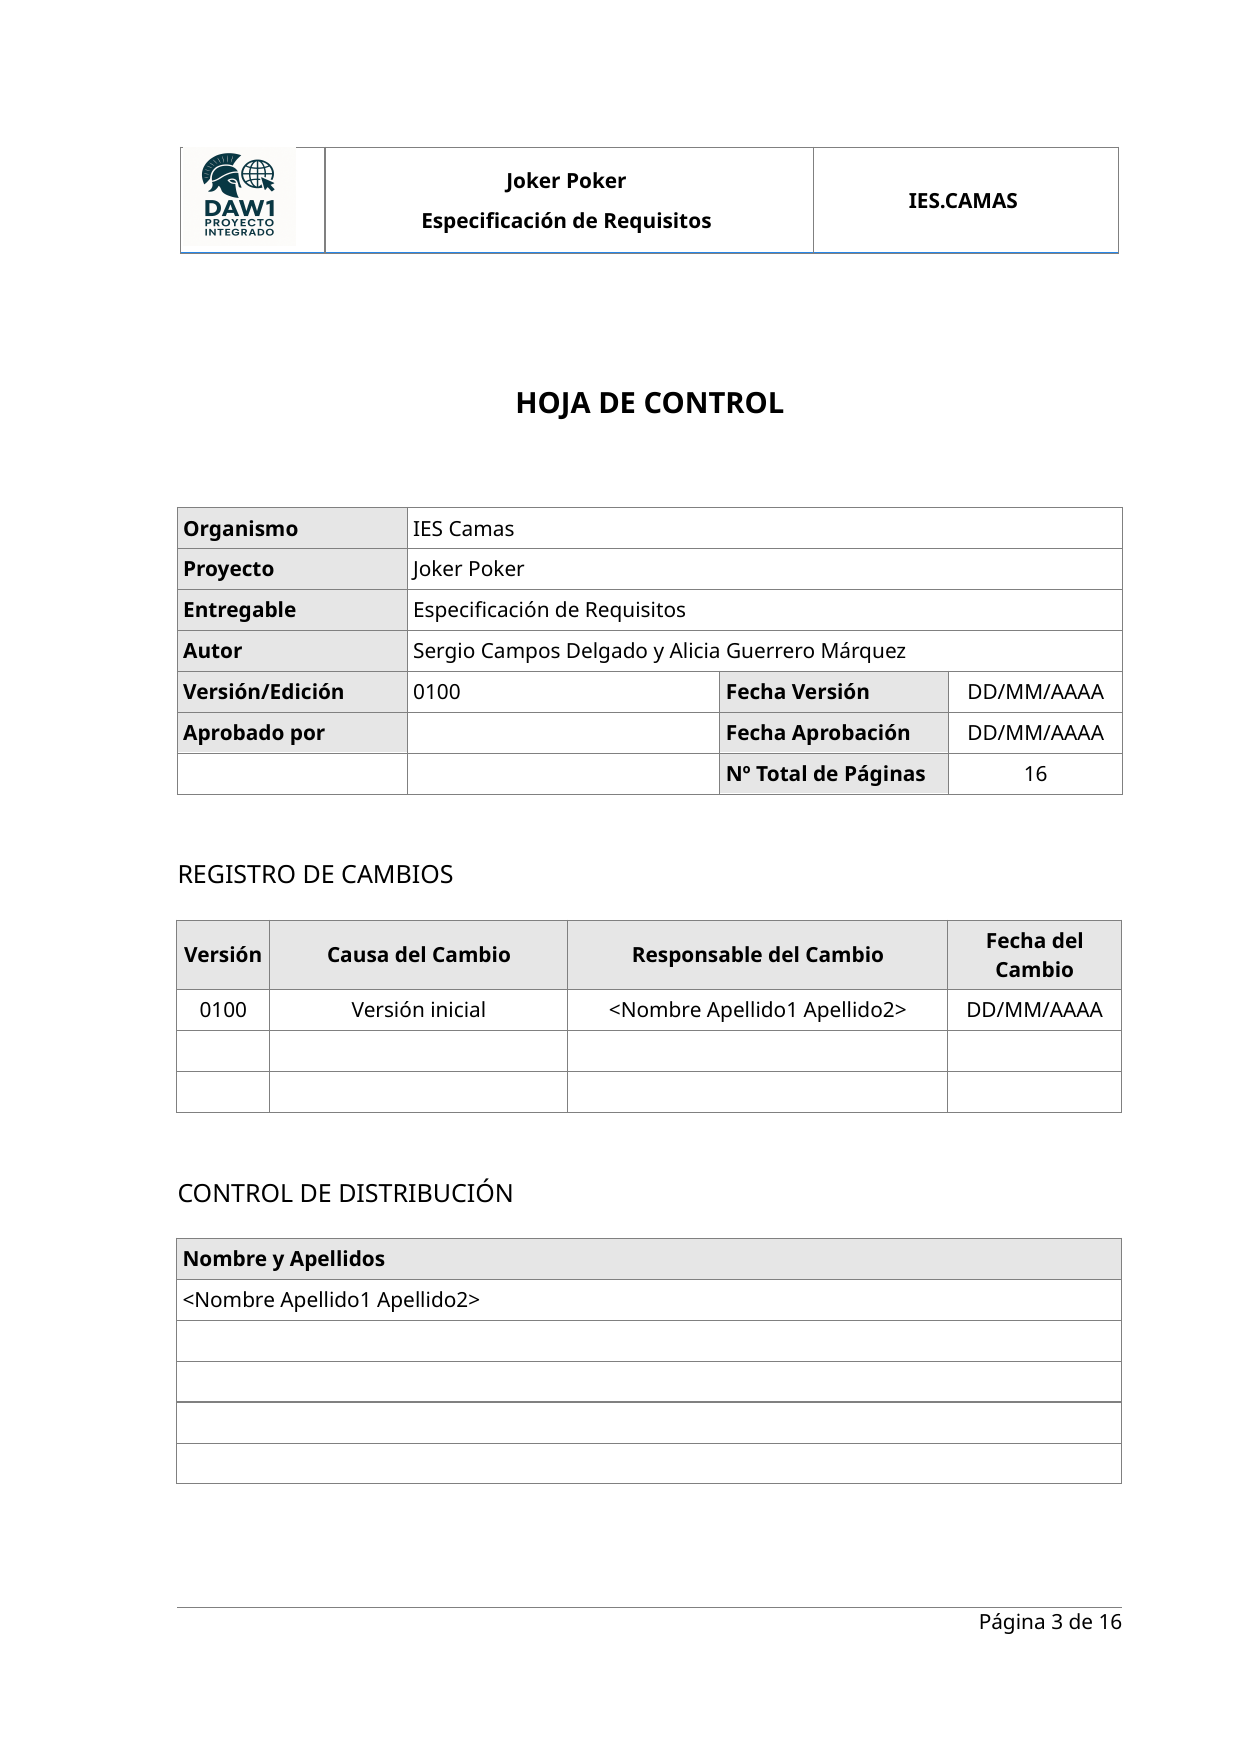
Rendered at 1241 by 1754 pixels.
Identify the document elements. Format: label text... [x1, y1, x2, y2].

picture [183, 147, 296, 246]
table_cell Fecha Versión [720, 672, 948, 712]
table_cell [270, 1031, 567, 1071]
table_cell DD/MM/AAAA [948, 990, 1121, 1030]
table_cell 16 [949, 754, 1122, 793]
table_cell [948, 1072, 1121, 1112]
table_cell Versión inicial [270, 990, 567, 1030]
table_cell <Nombre Apellido1 Apellido2> [568, 990, 947, 1030]
table_cell [177, 1321, 1121, 1361]
table_cell [948, 1031, 1121, 1071]
table_cell Joker Poker [408, 549, 1122, 589]
table_cell [177, 1444, 1121, 1483]
table_cell [177, 1031, 269, 1071]
table_cell Versión/Edición [178, 672, 407, 712]
table_cell [177, 1072, 269, 1112]
table_cell [568, 1031, 947, 1071]
table_cell [177, 1362, 1121, 1401]
table_cell DD/MM/AAAA [949, 713, 1122, 752]
table_header Responsable del Cambio [568, 921, 947, 989]
table_header Causa del Cambio [270, 921, 567, 989]
table_cell Especificación de Requisitos [408, 590, 1122, 630]
table_cell Entregable [178, 590, 407, 630]
table_cell DD/MM/AAAA [949, 672, 1122, 712]
text CONTROL DE DISTRIBUCIÓN [177, 1175, 1122, 1209]
table_cell [178, 754, 407, 793]
table_header Organismo [178, 508, 407, 548]
table_cell Aprobado por [178, 713, 407, 752]
table_cell [177, 1403, 1121, 1442]
table_cell Nº Total de Páginas [720, 754, 948, 793]
table_cell [408, 713, 719, 752]
table_cell [408, 754, 719, 793]
table_header Nombre y Apellidos [177, 1239, 1121, 1279]
text HOJA DE CONTROL [177, 382, 1122, 422]
table_header Fecha del Cambio [948, 921, 1121, 989]
table_cell Sergio Campos Delgado y Alicia Guerrero Márquez [408, 631, 1122, 671]
table_header Versión [177, 921, 269, 989]
table_cell [270, 1072, 567, 1112]
table_cell <Nombre Apellido1 Apellido2> [177, 1280, 1121, 1319]
table_cell Fecha Aprobación [720, 713, 948, 752]
table_cell 0100 [408, 672, 719, 712]
text REGISTRO DE CAMBIOS [177, 857, 1122, 891]
table_header IES Camas [408, 508, 1122, 548]
table_cell [568, 1072, 947, 1112]
table_cell Proyecto [178, 549, 407, 589]
table_cell 0100 [177, 990, 269, 1030]
table_cell Autor [178, 631, 407, 671]
